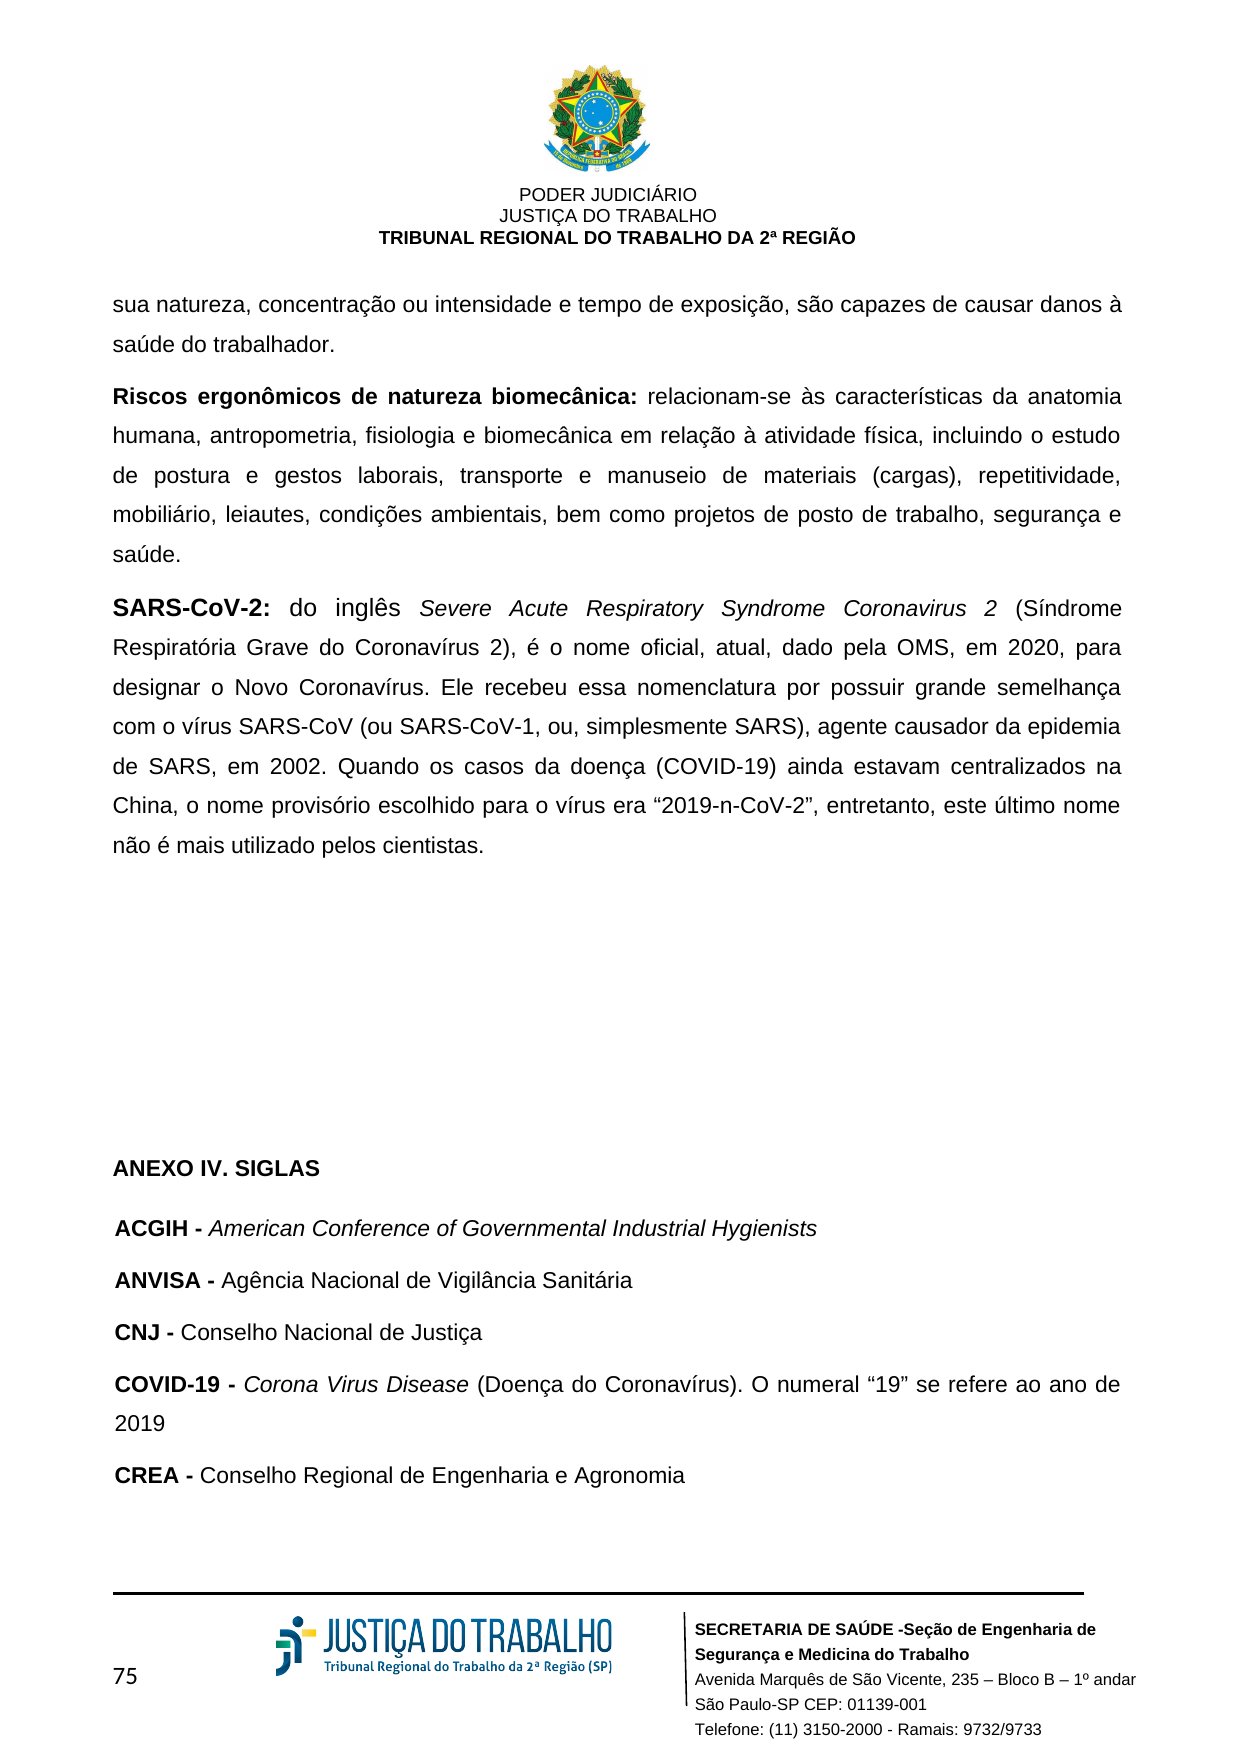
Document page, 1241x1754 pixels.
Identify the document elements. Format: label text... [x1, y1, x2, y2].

picture [276, 1616, 612, 1676]
text ANVISA - Agência Nacional de Vigilância Sanitária [114, 1267, 1122, 1293]
text ACGIH - American Conference of Governmental Industrial Hygienists [114, 1215, 1122, 1242]
text COVID-19 - Corona Virus Disease (Doença do Coronavírus). O numeral “19” se refere ao ano de 2019 [114, 1371, 1122, 1437]
text Riscos ergonômicos de natureza biomecânica: relacionam-se às características da anatomia humana, antropometria, fisiologia e biomecânica em relação à atividade física, incluindo o estudo de postura e gestos laborais, transporte e manuseio de materiais (cargas), repetitividade, mobiliário, leiautes, condições ambientais, bem como projetos de posto de trabalho, segurança e saúde. [112, 383, 1122, 567]
text CNJ - Conselho Nacional de Justiça [114, 1319, 1122, 1345]
text CREA - Conselho Regional de Engenharia e Agronomia [114, 1462, 1122, 1488]
text SARS-CoV-2: do inglês Severe Acute Respiratory Syndrome Coronavirus 2 (Síndrome Respiratória Grave do Coronavírus 2), é o nome oficial, atual, dado pela OMS, em 2020, para designar o Novo Coronavírus. Ele recebeu essa nomenclatura por possuir grande semelhança com o vírus SARS-CoV (ou SARS-CoV-1, ou, simplesmente SARS), agente causador da epidemia de SARS, em 2002. Quando os casos da doença (COVID-19) ainda estavam centralizados na China, o nome provisório escolhido para o vírus era “2019-n-CoV-2”, entretanto, este último nome não é mais utilizado pelos cientistas. [112, 592, 1122, 858]
subtitle ANEXO IV. SIGLAS [112, 1155, 1122, 1181]
text sua natureza, concentração ou intensidade e tempo de exposição, são capazes de causar danos à saúde do trabalhador. [112, 291, 1122, 357]
picture [543, 65, 650, 172]
